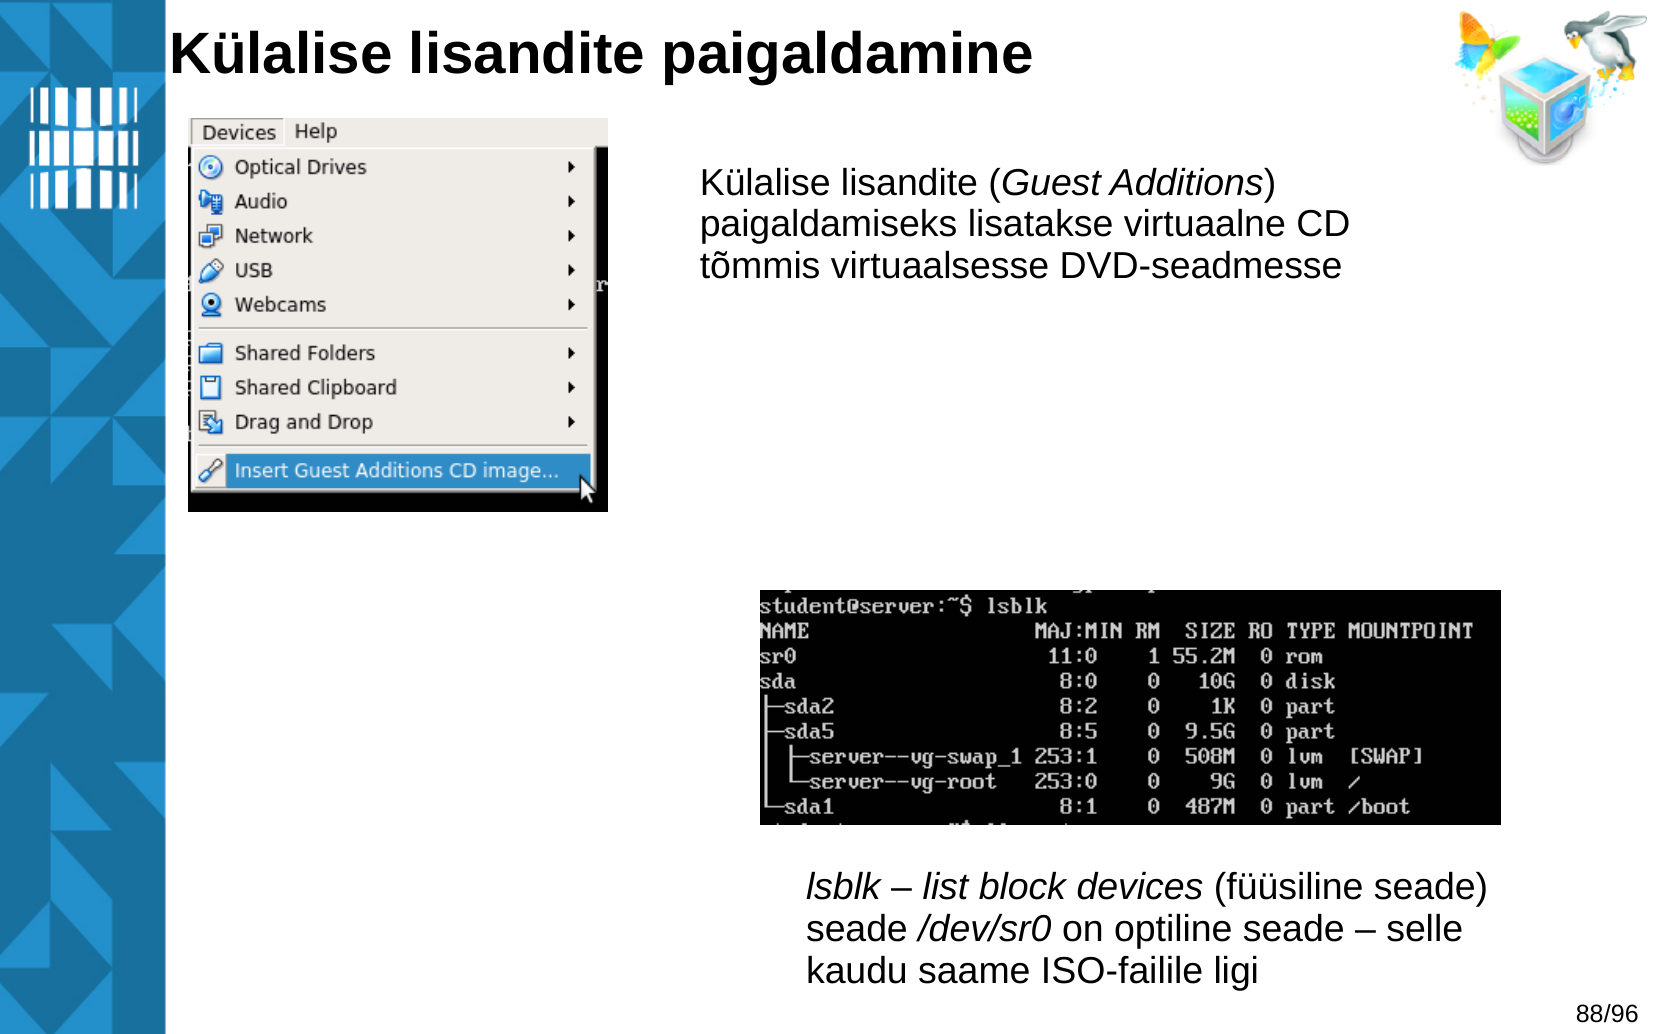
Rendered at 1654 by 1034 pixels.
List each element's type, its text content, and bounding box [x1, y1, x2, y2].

picture [1452, 7, 1653, 166]
text_box lsblk – list block devices (füüsiline seade) seade /dev/sr0 on optiline seade – selle kaudu saame ISO-failile ligi [791, 857, 1524, 1004]
text_box Külalise lisandite (Guest Additions) paigaldamiseks lisatakse virtuaalne CD tõmmis virtuaalsesse DVD-seadmesse [685, 153, 1382, 308]
title Külalise lisandite paigaldamine [169, 11, 1571, 95]
picture [188, 118, 608, 512]
picture [760, 590, 1501, 825]
